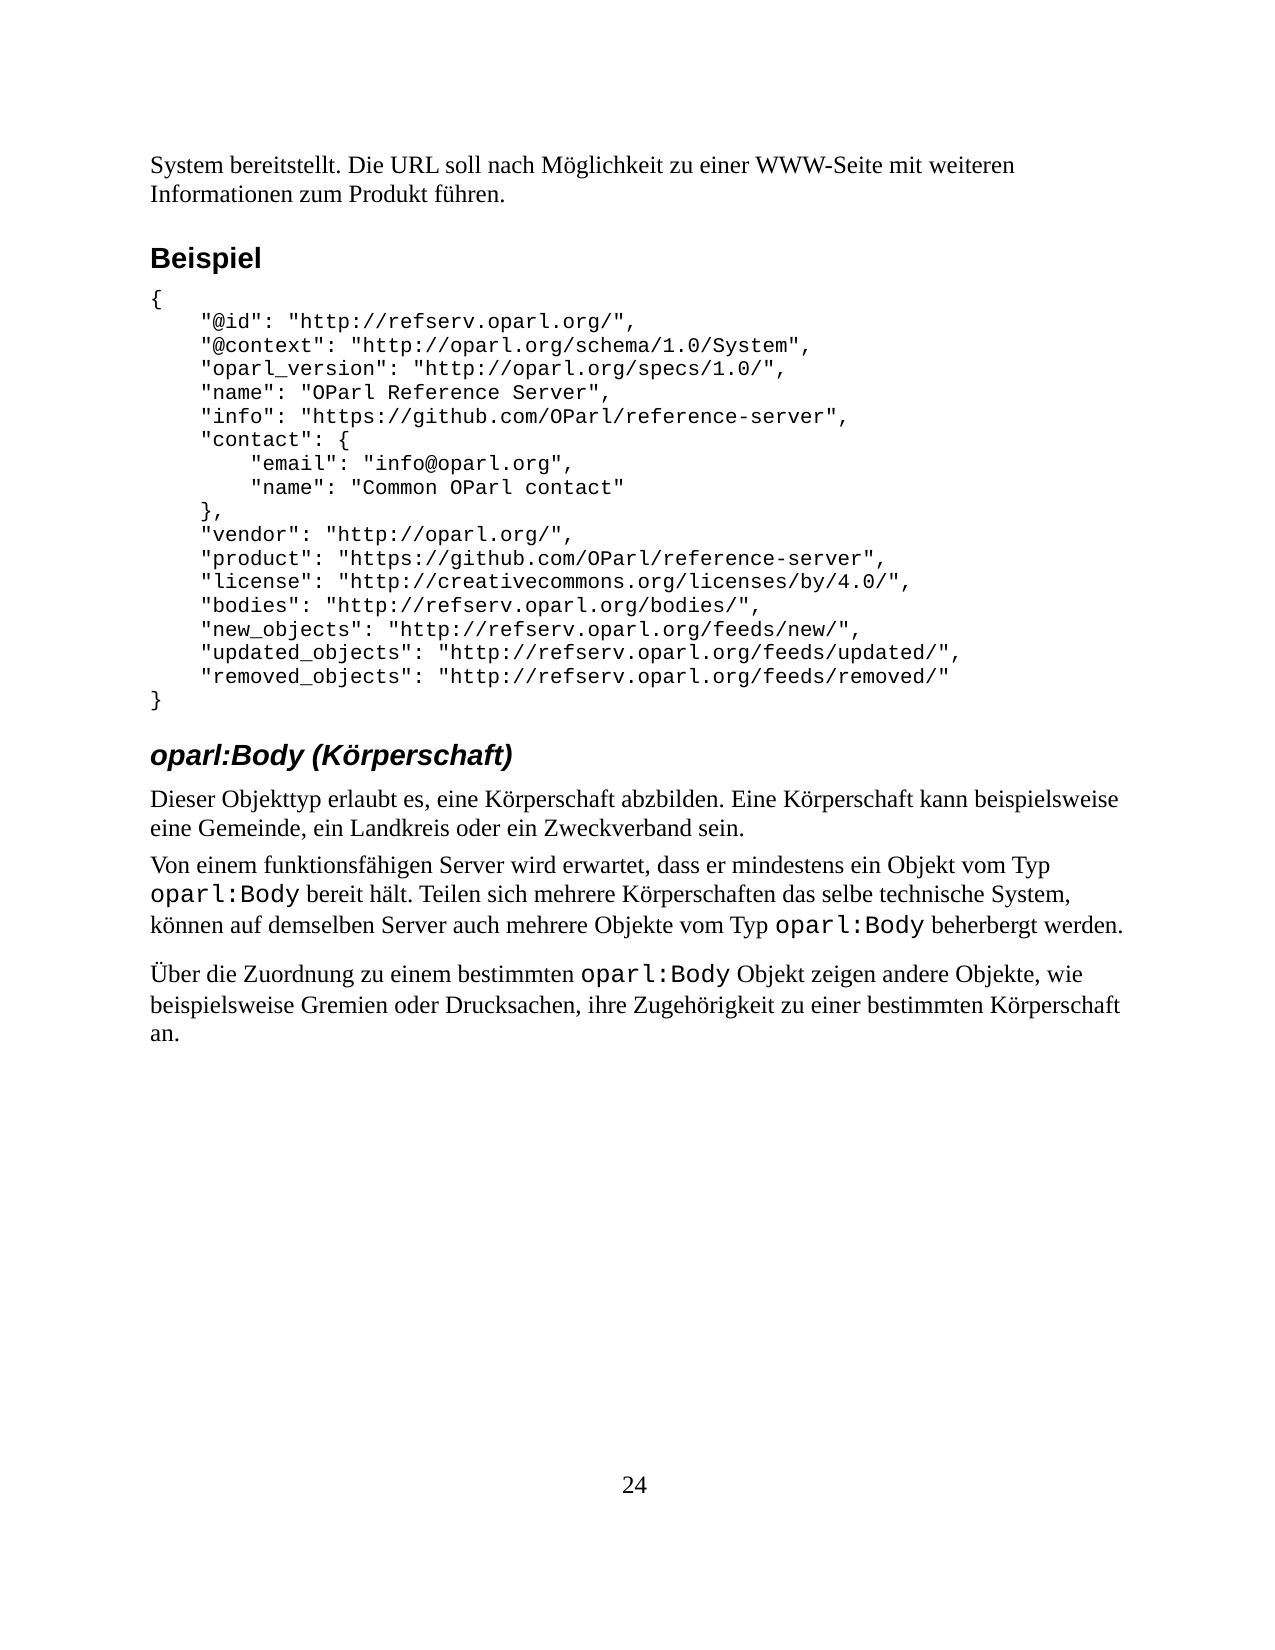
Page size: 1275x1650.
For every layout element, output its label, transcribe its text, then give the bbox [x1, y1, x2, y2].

text Von einem funktionsfähigen Server wird erwartet, dass er mindestens ein Objekt vom Typ oparl:Body bereit hält. Teilen sich mehrere Körperschaften das selbe technische System, können auf demselben Server auch mehrere Objekte vom Typ oparl:Body beherbergt werden. [150, 851, 1125, 941]
text "contact": { [150, 429, 1125, 453]
text "name": "OParl Reference Server", [150, 382, 1125, 406]
text "vendor": "http://oparl.org/", [150, 524, 1125, 548]
text "updated_objects": "http://refserv.oparl.org/feeds/updated/", [150, 642, 1125, 666]
text "@context": "http://oparl.org/schema/1.0/System", [150, 335, 1125, 358]
subtitle oparl:Body (Körperschaft) [150, 738, 1125, 772]
text Über die Zuordnung zu einem bestimmten oparl:Body Objekt zeigen andere Objekte, wie beispielsweise Gremien oder Drucksachen, ihre Zugehörigkeit zu einer bestimmten Körperschaft an. [150, 959, 1125, 1047]
text "@id": "http://refserv.oparl.org/", [150, 311, 1125, 335]
text "email": "info@oparl.org", [150, 453, 1125, 477]
text "name": "Common OParl contact" [150, 477, 1125, 500]
text "bodies": "http://refserv.oparl.org/bodies/", [150, 595, 1125, 618]
text "license": "http://creativecommons.org/licenses/by/4.0/", [150, 571, 1125, 595]
text System bereitstellt. Die URL soll nach Möglichkeit zu einer WWW-Seite mit weiteren Informationen zum Produkt führen. [150, 150, 1125, 207]
subtitle Beispiel [150, 241, 1125, 275]
text }, [150, 500, 1125, 524]
text { [150, 287, 1125, 311]
text Dieser Objekttyp erlaubt es, eine Körperschaft abzbilden. Eine Körperschaft kann beispielsweise eine Gemeinde, ein Landkreis oder ein Zweckverband sein. [150, 784, 1125, 842]
text "oparl_version": "http://oparl.org/specs/1.0/", [150, 358, 1125, 382]
text "product": "https://github.com/OParl/reference-server", [150, 548, 1125, 571]
text "removed_objects": "http://refserv.oparl.org/feeds/removed/" [150, 666, 1125, 689]
text "info": "https://github.com/OParl/reference-server", [150, 406, 1125, 429]
text } [150, 689, 1125, 713]
text "new_objects": "http://refserv.oparl.org/feeds/new/", [150, 618, 1125, 642]
